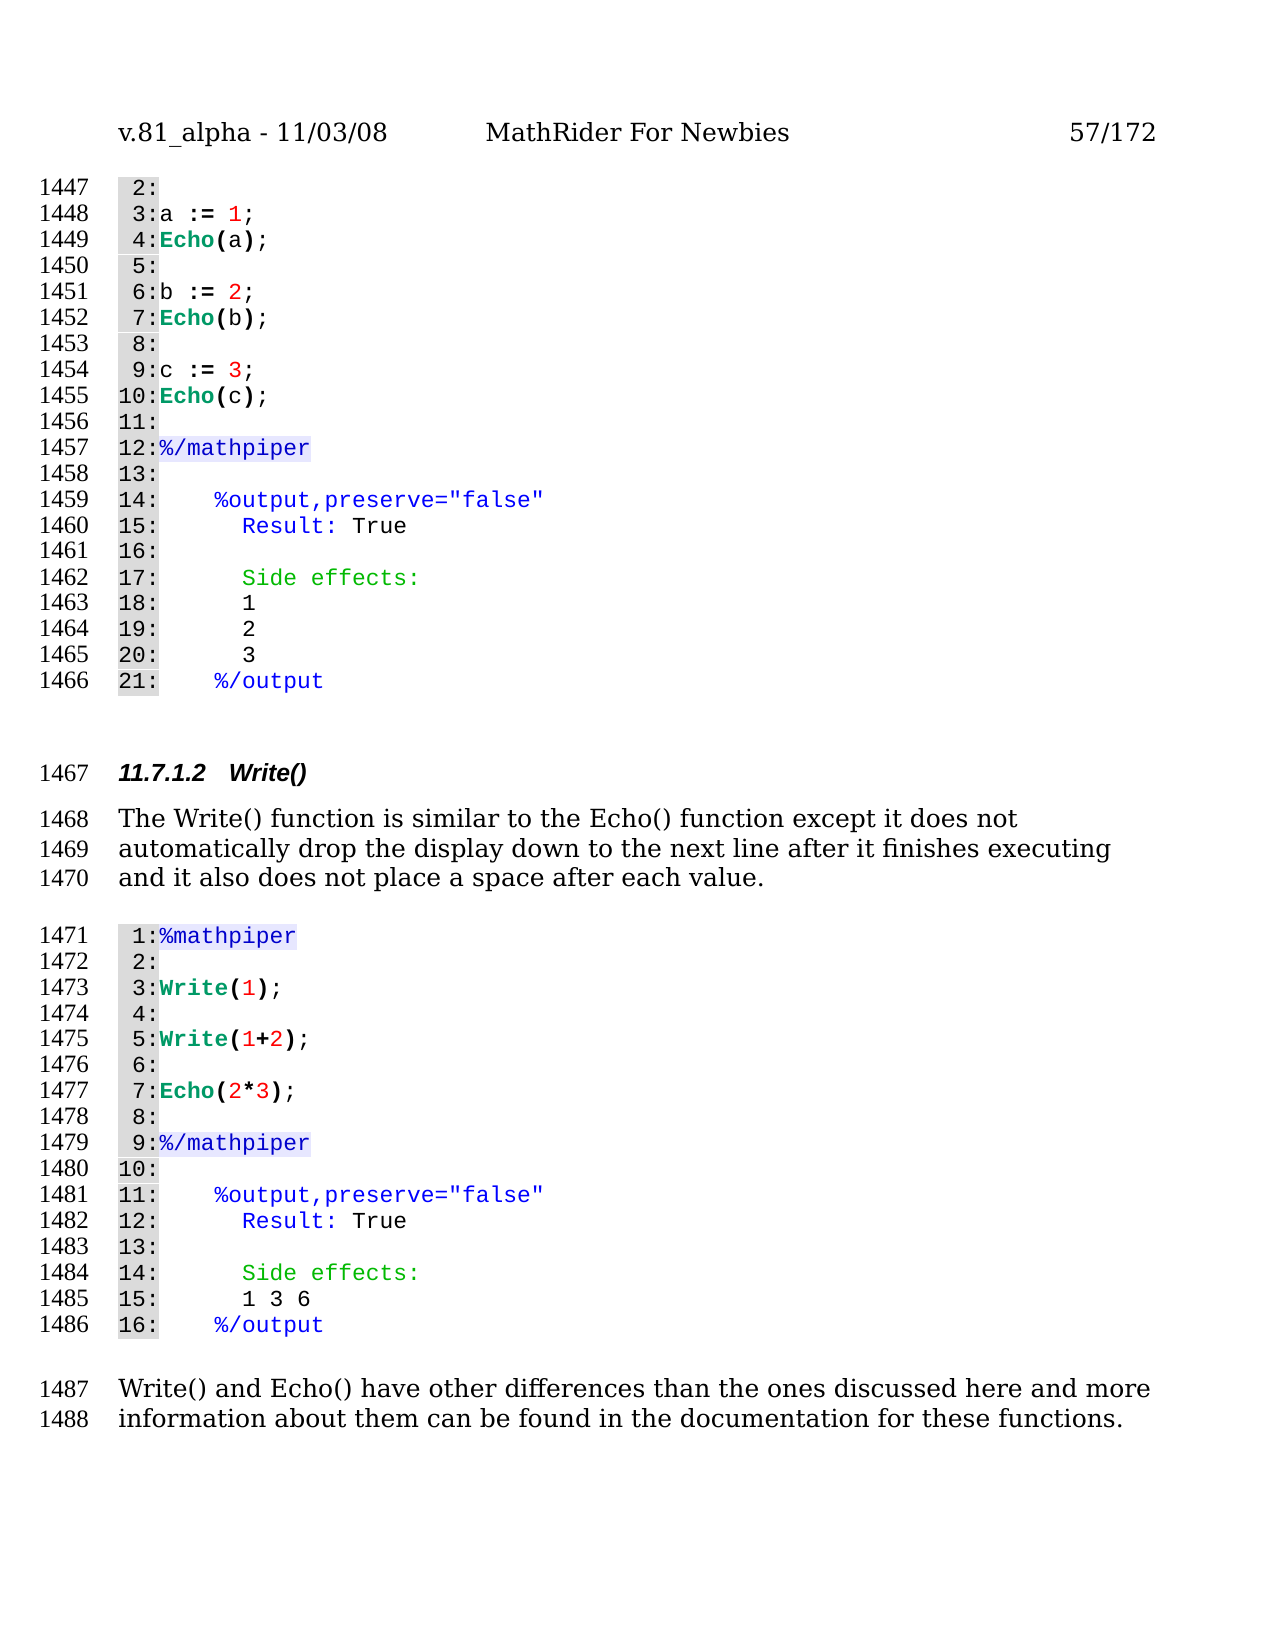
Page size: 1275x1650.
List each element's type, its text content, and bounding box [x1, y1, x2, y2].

text 18: 1 [118, 592, 1157, 618]
text 8: [118, 1106, 1157, 1132]
text 2: [118, 177, 1157, 203]
text 14: Side effects: [118, 1261, 1157, 1287]
text 5:Write(1+2); [118, 1028, 1157, 1054]
text 17: Side effects: [118, 566, 1157, 592]
text 6:b := 2; [118, 281, 1157, 306]
text 9:c := 3; [118, 358, 1157, 384]
text 16: [118, 540, 1157, 566]
text 2: [118, 950, 1157, 976]
text 10: [118, 1157, 1157, 1183]
text 8: [118, 332, 1157, 358]
text 3:Write(1); [118, 976, 1157, 1002]
text 11: %output,preserve="false" [118, 1183, 1157, 1209]
text 14: %output,preserve="false" [118, 488, 1157, 514]
text 4: [118, 1002, 1157, 1028]
subtitle Write() [118, 758, 1157, 787]
text 5: [118, 254, 1157, 281]
text 13: [118, 462, 1157, 488]
text 12:%/mathpiper [118, 436, 1157, 462]
text 7:Echo(b); [118, 306, 1157, 332]
text The Write() function is similar to the Echo() function except it does not automatically drop the display down to the next line after it finishes executing and it also does not place a space after each value. [118, 804, 1157, 892]
text 11: [118, 410, 1157, 436]
text 21: %/output [118, 669, 1157, 696]
text 9:%/mathpiper [118, 1132, 1157, 1157]
text 15: 1 3 6 [118, 1287, 1157, 1313]
text 15: Result: True [118, 514, 1157, 540]
text 19: 2 [118, 618, 1157, 644]
text 10:Echo(c); [118, 384, 1157, 410]
text 20: 3 [118, 644, 1157, 669]
text 1:%mathpiper [118, 924, 1157, 950]
text 7:Echo(2*3); [118, 1080, 1157, 1106]
text Write() and Echo() have other differences than the ones discussed here and more information about them can be found in the documentation for these functions. [118, 1374, 1157, 1433]
text 12: Result: True [118, 1209, 1157, 1235]
text 3:a := 1; [118, 203, 1157, 229]
text 13: [118, 1235, 1157, 1261]
text 16: %/output [118, 1313, 1157, 1339]
text 4:Echo(a); [118, 229, 1157, 254]
text 6: [118, 1054, 1157, 1080]
